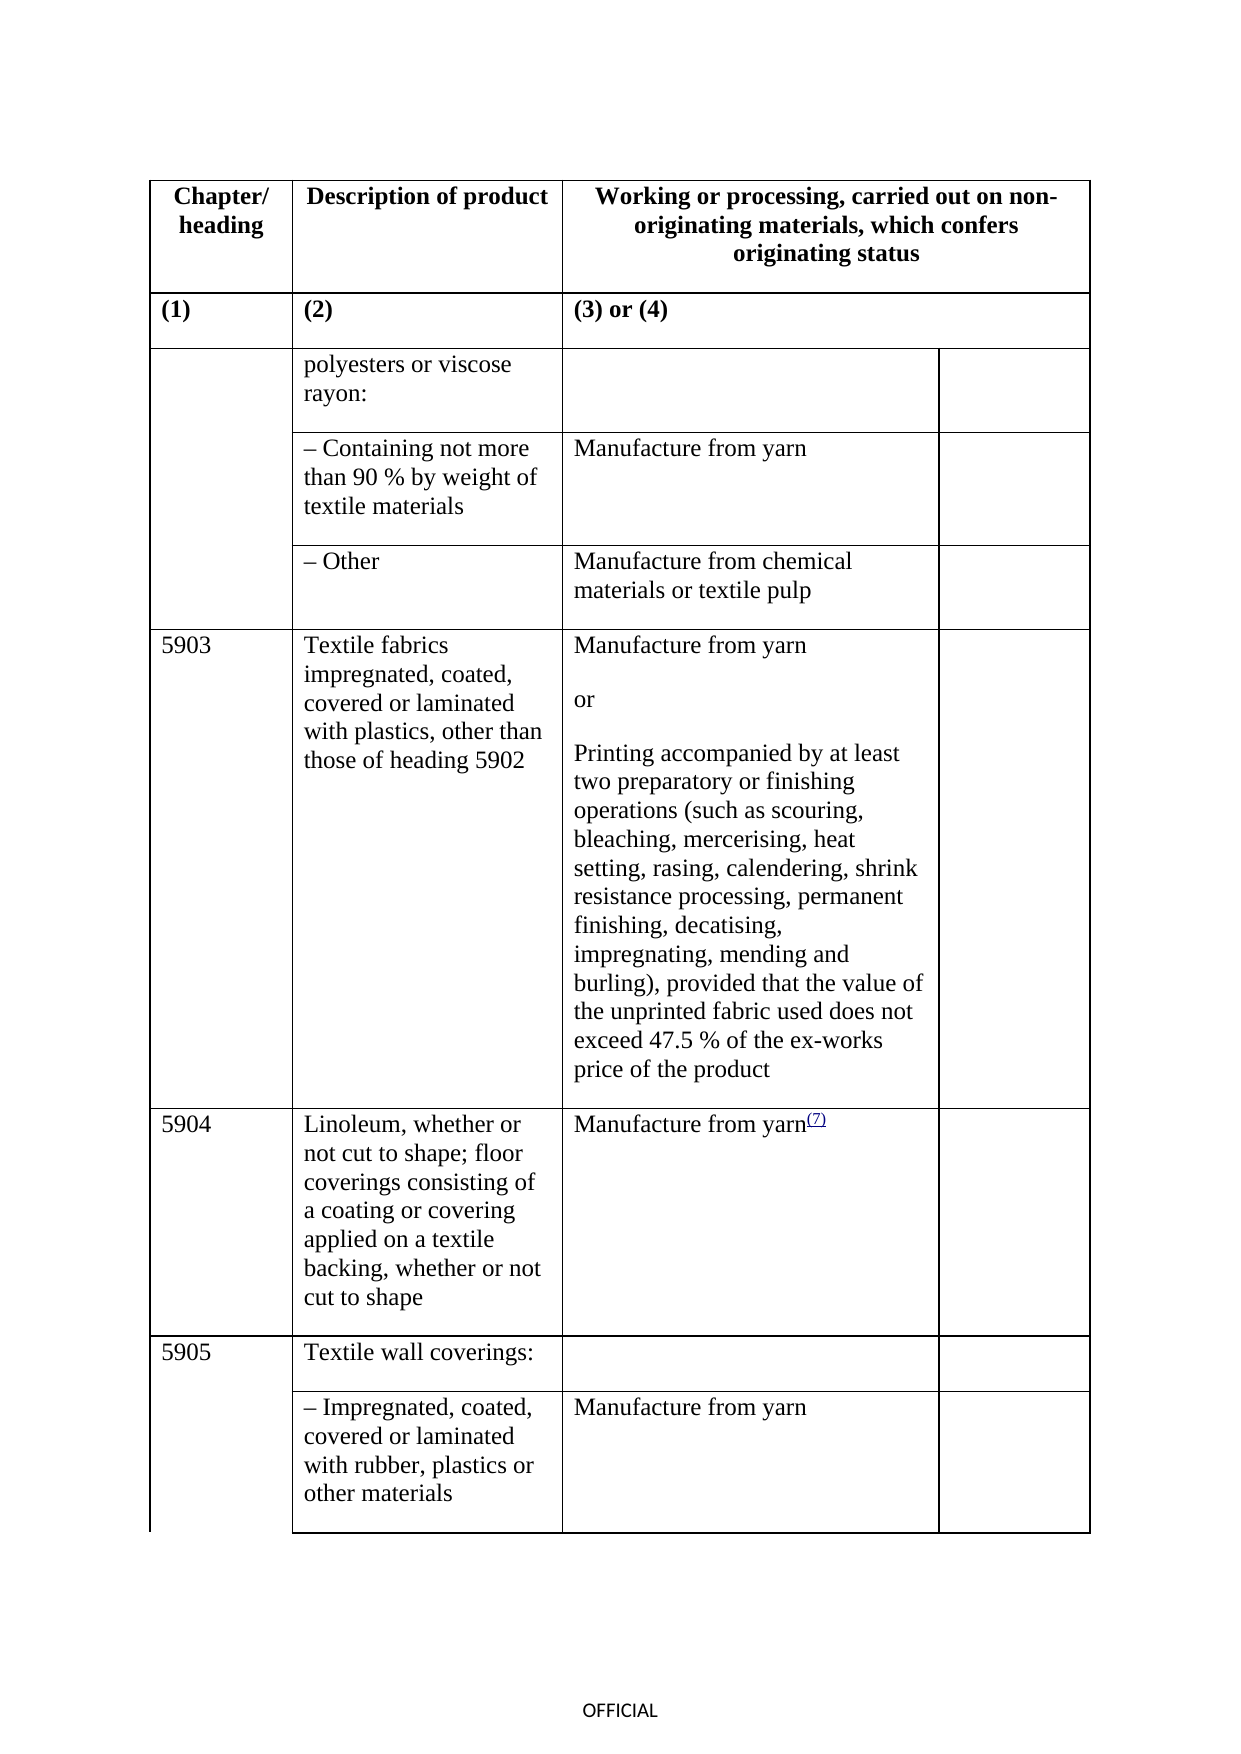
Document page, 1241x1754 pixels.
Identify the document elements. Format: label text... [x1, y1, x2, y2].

table_cell [151, 432, 292, 544]
table_cell 5905 [151, 1337, 292, 1391]
table_cell 5904 [151, 1109, 292, 1335]
table_cell Textile fabrics impregnated, coated, covered or laminated with plastics, other than those of heading 5902 [293, 630, 562, 1108]
table_cell (1) [151, 294, 292, 348]
table_cell Textile wall coverings: [293, 1337, 562, 1391]
table_cell (2) [293, 294, 562, 348]
table_cell [151, 545, 292, 628]
table_cell [151, 349, 292, 432]
table_cell [940, 630, 1089, 1108]
table_cell 5903 [151, 630, 292, 1108]
table_cell Manufacture from yarn [563, 1392, 938, 1532]
table_cell – Impregnated, coated, covered or laminated with rubber, plastics or other materials [293, 1392, 562, 1532]
table_cell – Other [293, 546, 562, 628]
table_cell Manufacture from yarn [563, 433, 938, 544]
table_cell [151, 1391, 292, 1532]
table_cell Manufacture from yarn(7) [563, 1109, 938, 1335]
table_cell [940, 349, 1089, 432]
table_cell – Containing not more than 90 % by weight of textile materials [293, 433, 562, 544]
table_header Working or processing, carried out on non-originating materials, which confers originating status [563, 181, 1089, 292]
table_header Chapter/ heading [151, 181, 292, 292]
table_cell [940, 433, 1089, 544]
table_cell [940, 1392, 1089, 1532]
table_cell [940, 1109, 1089, 1335]
table_header Description of product [293, 181, 562, 292]
table_cell Manufacture from chemical materials or textile pulp [563, 546, 938, 628]
table_cell [940, 1337, 1089, 1391]
table_cell [940, 546, 1089, 628]
table_cell polyesters or viscose rayon: [293, 349, 562, 432]
table_cell Manufacture from yarn or Printing accompanied by at least two preparatory or finishing operations (such as scouring, bleaching, mercerising, heat setting, rasing, calendering, shrink resistance processing, permanent finishing, decatising, impregnating, mending and burling), provided that the value of the unprinted fabric used does not exceed 47.5 % of the ex-works price of the product [563, 630, 938, 1108]
table_cell Linoleum, whether or not cut to shape; floor coverings consisting of a coating or covering applied on a textile backing, whether or not cut to shape [293, 1109, 562, 1335]
table_cell [563, 349, 938, 432]
table_cell (3) or (4) [563, 294, 1089, 348]
table_cell [563, 1337, 938, 1391]
